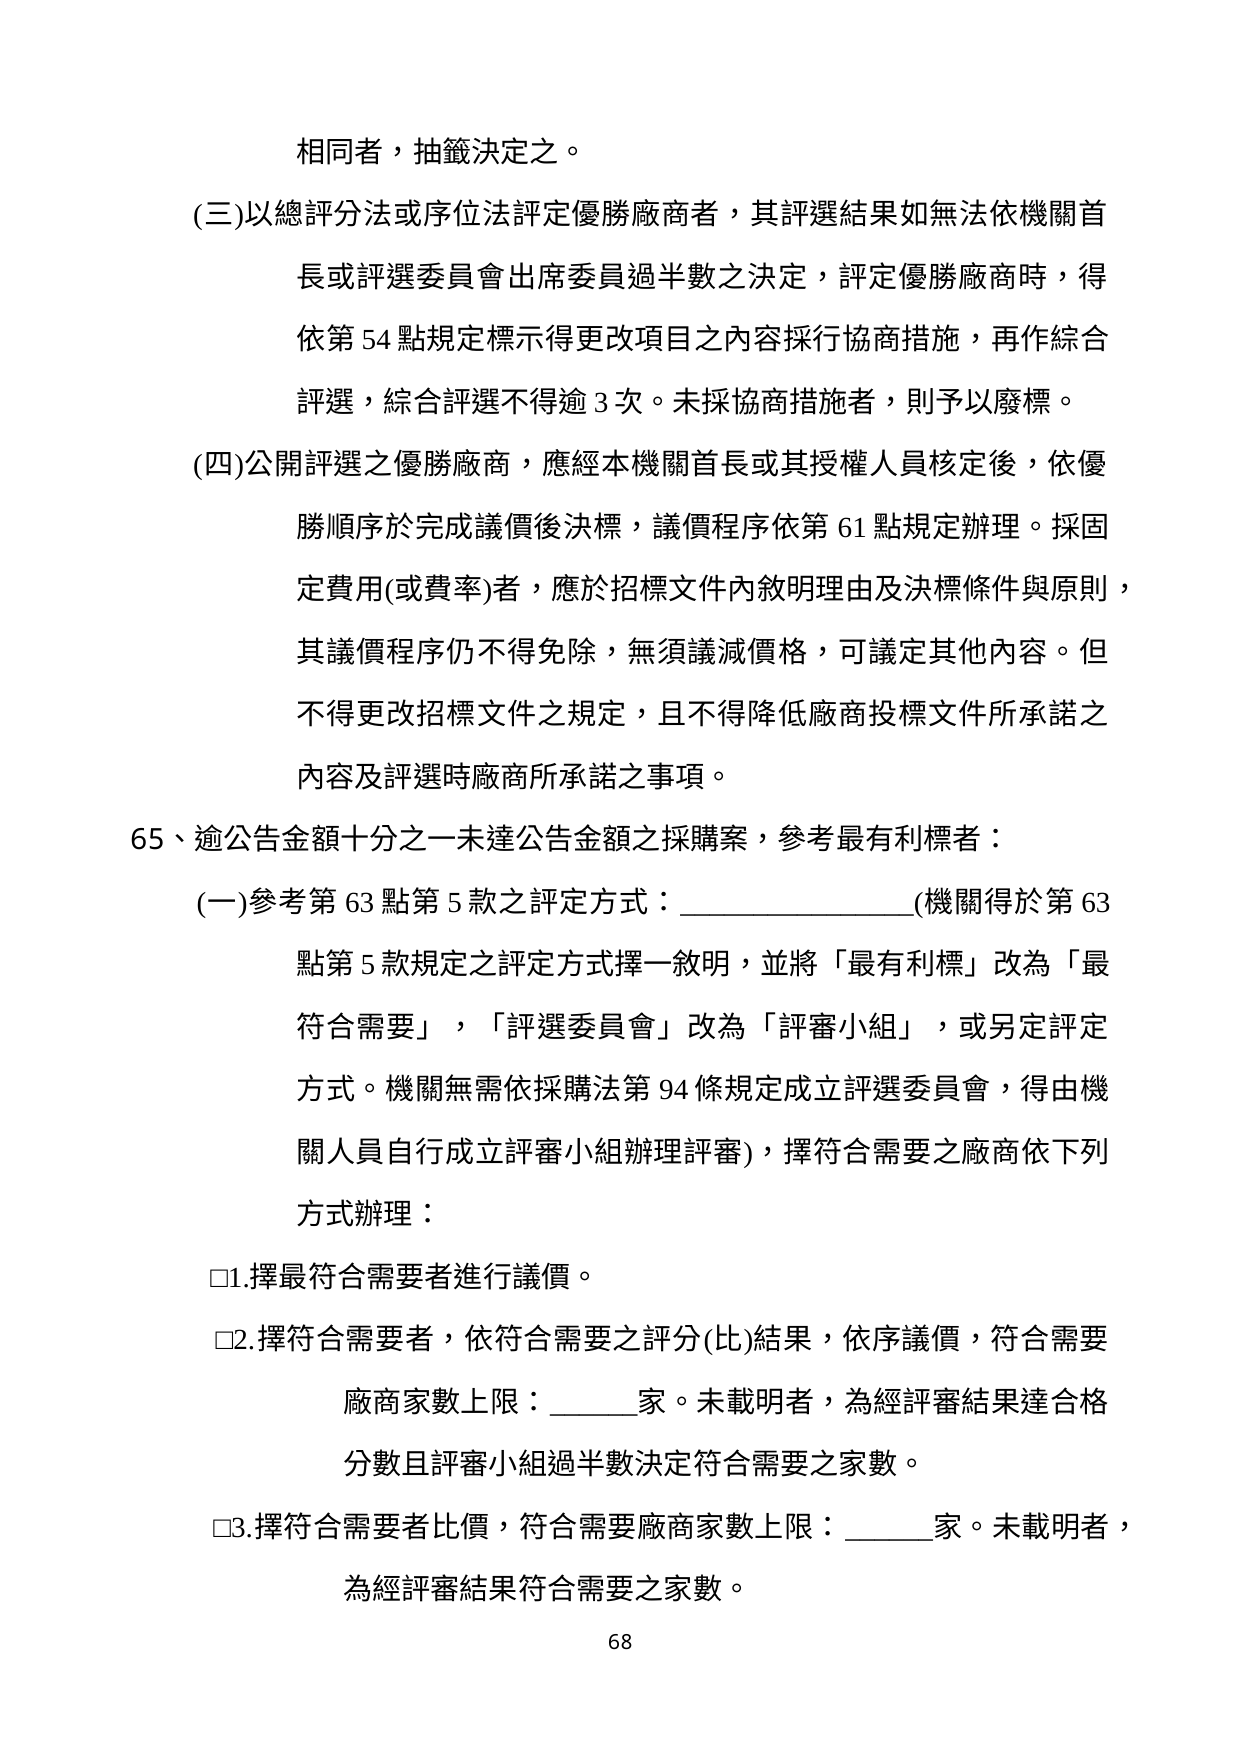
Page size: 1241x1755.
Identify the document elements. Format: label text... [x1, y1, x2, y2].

text (四)公開評選之優勝廠商，應經本機關首長或其授權人員核定後，依優勝順序於完成議價後決標，議價程序依第61點規定辦理。採固定費用(或費率)者，應於招標文件內敘明理由及決標條件與原則，其議價程序仍不得免除，無須議減價格，可議定其他內容。但不得更改招標文件之規定，且不得降低廠商投標文件所承諾之內容及評選時廠商所承諾之事項。 [130, 420, 1110, 795]
text 相同者，抽籤決定之。 [130, 108, 1110, 170]
text □1.擇最符合需要者進行議價。 [130, 1233, 1110, 1295]
text □3.擇符合需要者比價，符合需要廠商家數上限：______家。未載明者，為經評審結果符合需要之家數。 [130, 1483, 1110, 1608]
text (一)參考第63點第5款之評定方式：________________(機關得於第63點第5款規定之評定方式擇一敘明，並將「最有利標」改為「最符合需要」，「評選委員會」改為「評審小組」，或另定評定方式。機關無需依採購法第94條規定成立評選委員會，得由機關人員自行成立評審小組辦理評審)，擇符合需要之廠商依下列方式辦理： [130, 858, 1110, 1233]
list 逾公告金額十分之一未達公告金額之採購案，參考最有利標者： [130, 795, 1110, 858]
text (三)以總評分法或序位法評定優勝廠商者，其評選結果如無法依機關首長或評選委員會出席委員過半數之決定，評定優勝廠商時，得依第54點規定標示得更改項目之內容採行協商措施，再作綜合評選，綜合評選不得逾3次。未採協商措施者，則予以廢標。 [130, 170, 1110, 420]
text □2.擇符合需要者，依符合需要之評分(比)結果，依序議價，符合需要廠商家數上限：______家。未載明者，為經評審結果達合格分數且評審小組過半數決定符合需要之家數。 [130, 1295, 1110, 1483]
